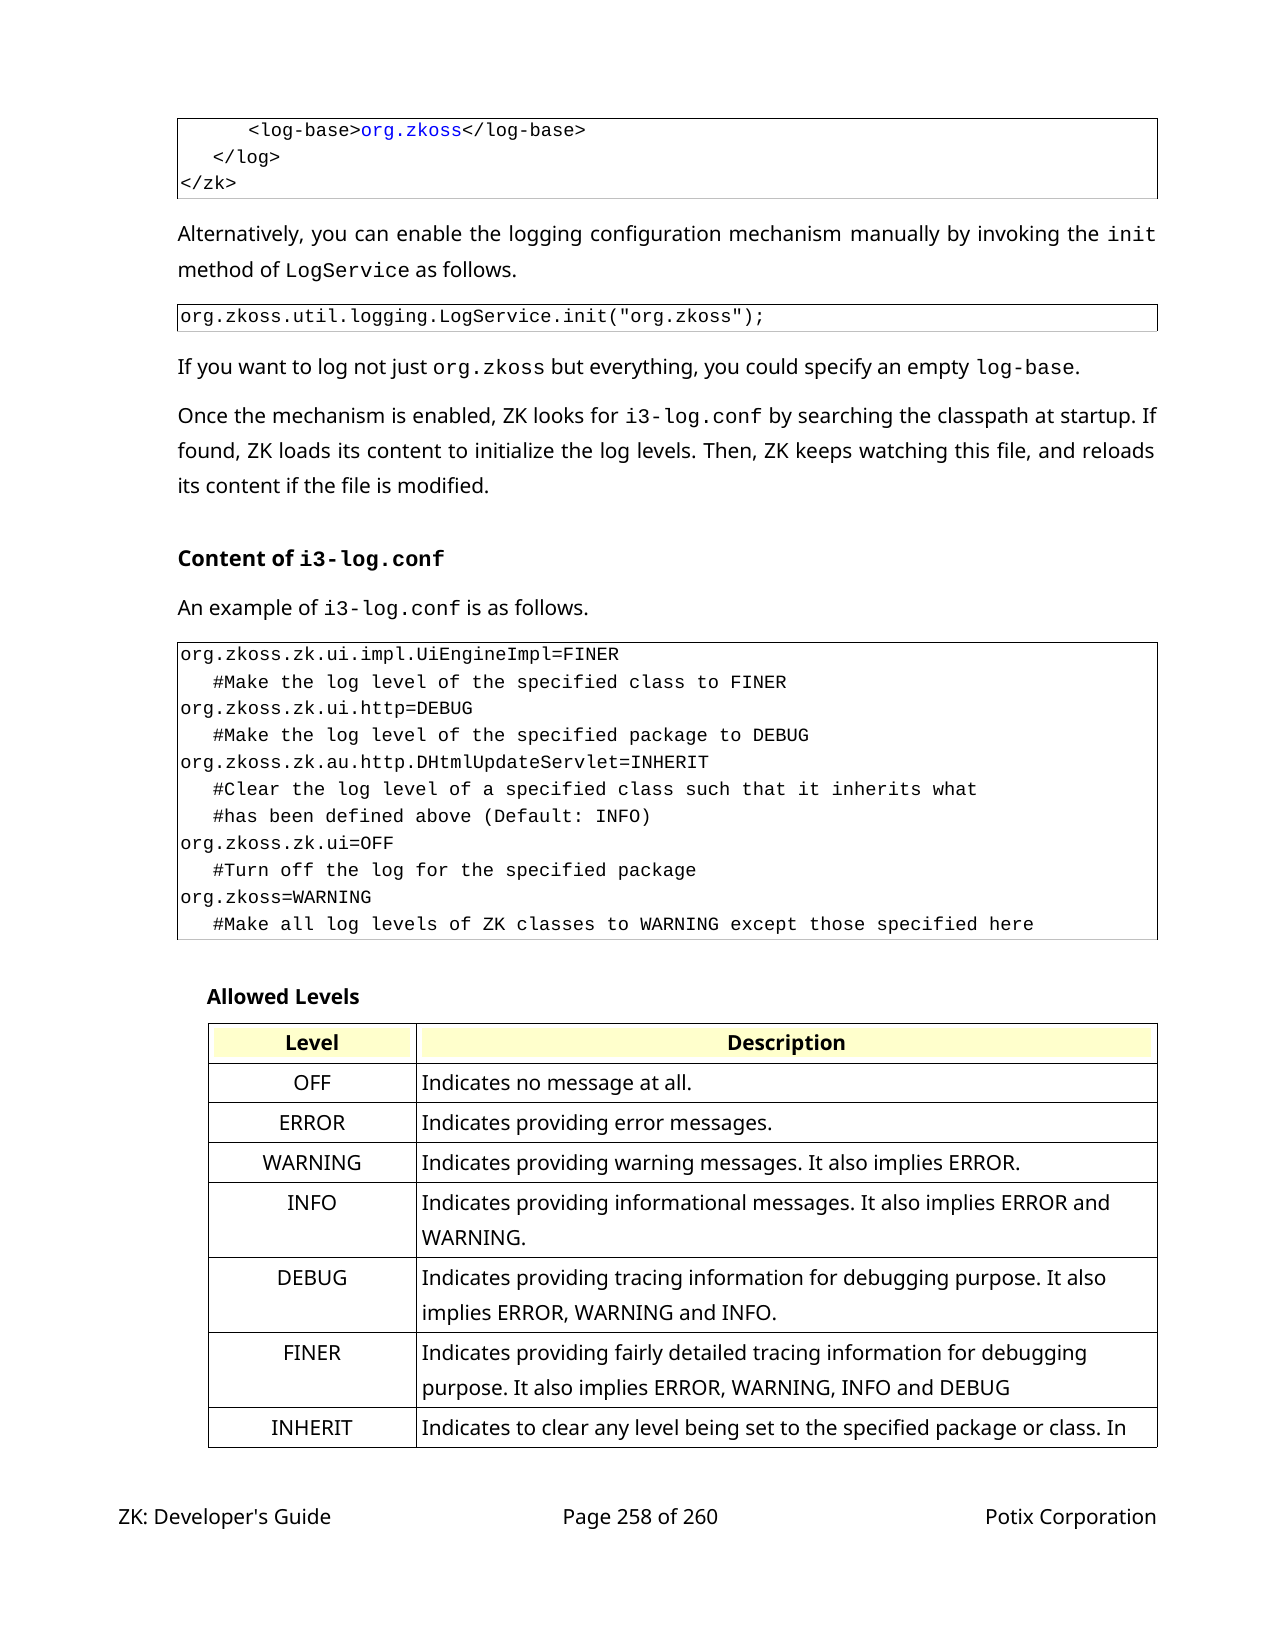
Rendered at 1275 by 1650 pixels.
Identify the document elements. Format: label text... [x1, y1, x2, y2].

text org.zkoss.zk.ui=OFF [178, 831, 1157, 855]
text Once the mechanism is enabled, ZK looks for i3-log.conf by searching the classpath at startup. If found, ZK loads its content to initialize the log levels. Then, ZK keeps watching this file, and reloads its content if the file is modified. [177, 401, 1157, 500]
table_header Description [417, 1024, 1157, 1063]
table_cell Indicates providing informational messages. It also implies ERROR and WARNING. [417, 1183, 1157, 1257]
subtitle Allowed Levels [207, 982, 1157, 1010]
text <log-base>org.zkoss</log-base> </log> </zk> [178, 119, 1157, 198]
text If you want to log not just org.zkoss but everything, you could specify an empty log-base. [177, 352, 1157, 380]
table_header Level [209, 1024, 416, 1063]
table_cell Indicates providing fairly detailed tracing information for debugging purpose. It also implies ERROR, WARNING, INFO and DEBUG [417, 1333, 1157, 1407]
table_cell Indicates providing tracing information for debugging purpose. It also implies ERROR, WARNING and INFO. [417, 1258, 1157, 1332]
text org.zkoss.util.logging.LogService.init("org.zkoss"); [178, 305, 1157, 331]
table_cell INFO [209, 1183, 416, 1257]
text An example of i3-log.conf is as follows. [177, 593, 1157, 622]
table_cell Indicates providing error messages. [417, 1103, 1157, 1142]
subtitle Content of i3-log.conf [177, 542, 1157, 572]
text #has been defined above (Default: INFO) [178, 803, 1157, 828]
text org.zkoss.zk.ui.impl.UiEngineImpl=FINER [178, 643, 1157, 667]
text #Turn off the log for the specified package [178, 858, 1157, 882]
text #Make the log level of the specified class to FINER org.zkoss.zk.ui.http=DEBUG #Make the log level of the specified package to DEBUG [178, 669, 1157, 747]
text org.zkoss=WARNING [178, 885, 1157, 909]
text org.zkoss.zk.au.http.DHtmlUpdateServlet=INHERIT #Clear the log level of a specified class such that it inherits what [178, 750, 1157, 801]
table_cell DEBUG [209, 1258, 416, 1332]
table_cell ERROR [209, 1103, 416, 1142]
table_cell Indicates providing warning messages. It also implies ERROR. [417, 1143, 1157, 1182]
text #Make all log levels of ZK classes to WARNING except those specified here [178, 912, 1157, 939]
table_cell Indicates to clear any level being set to the specified package or class. In [417, 1408, 1157, 1447]
text Alternatively, you can enable the logging configuration mechanism manually by invoking the init method of LogService as follows. [177, 219, 1157, 283]
table_cell OFF [209, 1064, 416, 1102]
table_cell WARNING [209, 1143, 416, 1182]
table_cell INHERIT [209, 1408, 416, 1447]
table_cell FINER [209, 1333, 416, 1407]
table_cell Indicates no message at all. [417, 1064, 1157, 1102]
